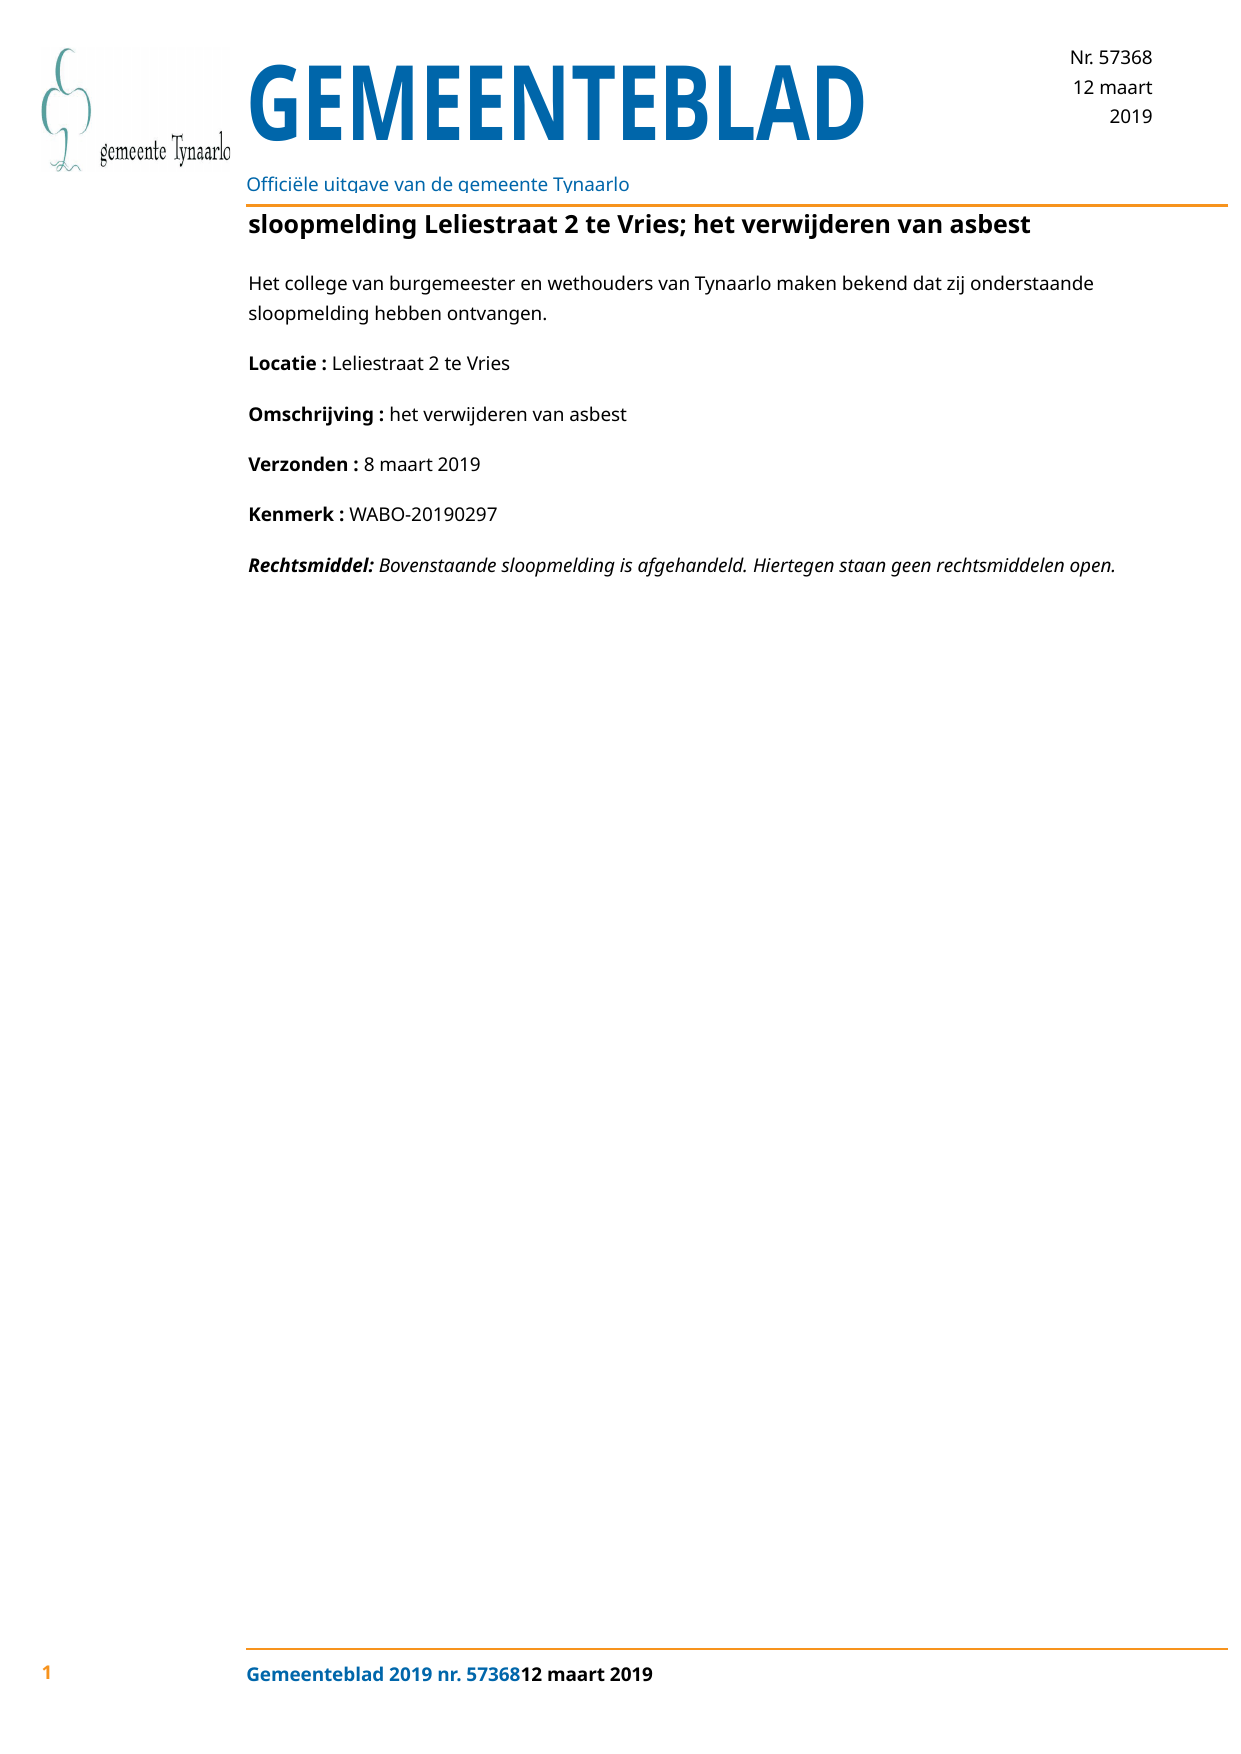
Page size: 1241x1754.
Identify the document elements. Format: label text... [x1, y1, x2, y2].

text Het college van burgemeester en wethouders van Tynaarlo maken bekend dat zij onderstaande sloopmelding hebben ontvangen. [248, 270, 1152, 326]
picture [41, 47, 231, 172]
text Rechtsmiddel: Bovenstaande sloopmelding is afgehandeld. Hiertegen staan geen rechtsmiddelen open. [248, 552, 1152, 578]
text Verzonden : 8 maart 2019 [248, 451, 1152, 477]
text Omschrijving : het verwijderen van asbest [248, 401, 1152, 426]
text Kenmerk : WABO-20190297 [248, 502, 1152, 527]
text Locatie : Leliestraat 2 te Vries [248, 350, 1152, 376]
text sloopmelding Leliestraat 2 te Vries; het verwijderen van asbest [248, 207, 1152, 241]
